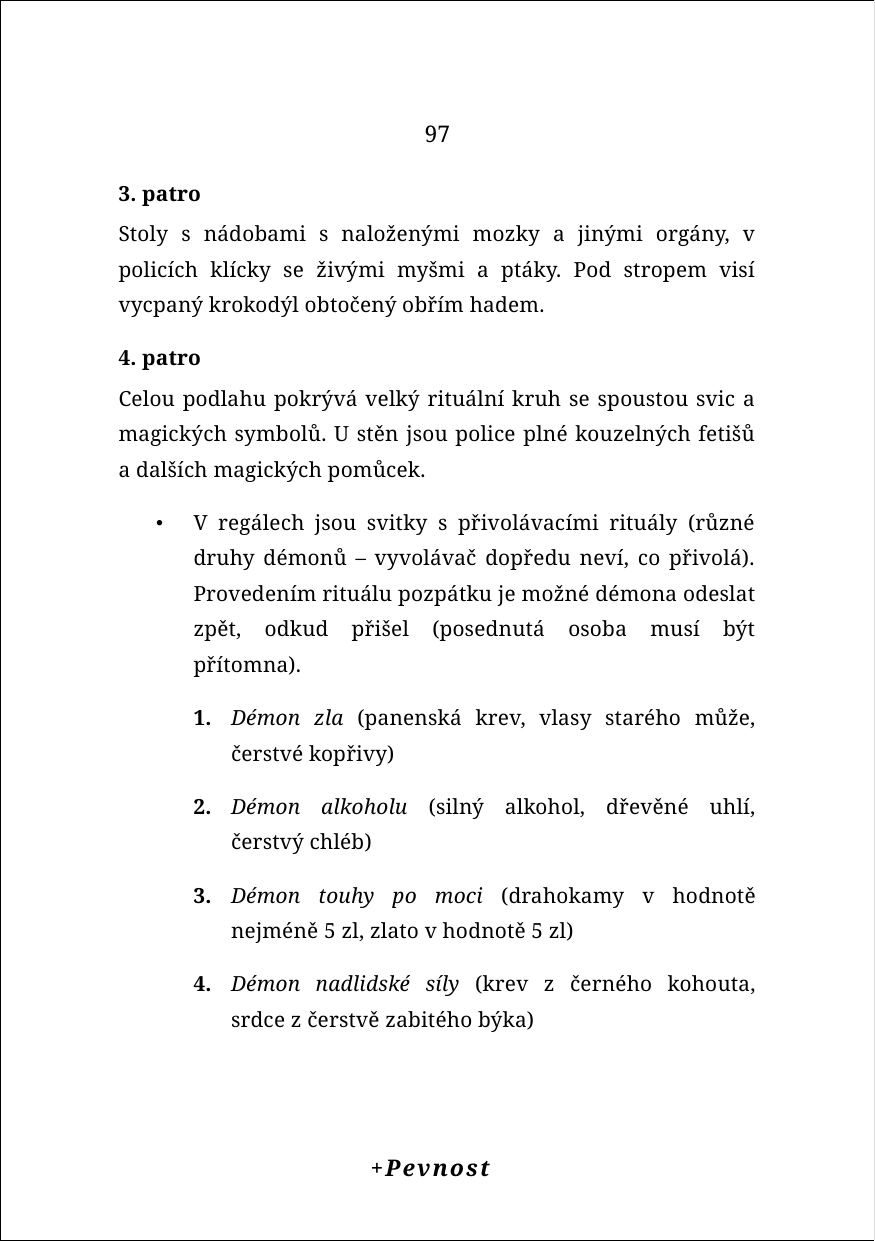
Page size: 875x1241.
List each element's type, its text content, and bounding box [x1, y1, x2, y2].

list V regálech jsou svitky s přivolávacími rituály (různé druhy démonů – vyvolávač dopředu neví, co přivolá). Provedením rituálu pozpátku je možné démona odeslat zpět, odkud přišel (posednutá osoba musí být přítomna). [156, 508, 756, 678]
subtitle 4. patro [118, 343, 756, 372]
list Démon zla (panenská krev, vlasy starého může, čerstvé kopřivy) [193, 703, 756, 767]
text Stoly s nádobami s naloženými mozky a jinými orgány, v policích klícky se živými myšmi a ptáky. Pod stropem visí vycpaný krokodýl obtočený obřím hadem. [118, 219, 756, 319]
list Démon alkoholu (silný alkohol, dřevěné uhlí, čerstvý chléb) [193, 792, 756, 856]
list Démon touhy po moci (drahokamy v hodnotě nejméně 5 zl, zlato v hodnotě 5 zl) [193, 881, 756, 945]
list Démon nadlidské síly (krev z černého kohouta, srdce z čerstvě zabitého býka) [193, 969, 756, 1033]
text Celou podlahu pokrývá velký rituální kruh se spoustou svic a magických symbolů. U stěn jsou police plné kouzelných fetišů a dalších magických pomůcek. [118, 384, 756, 483]
subtitle 3. patro [118, 179, 756, 207]
